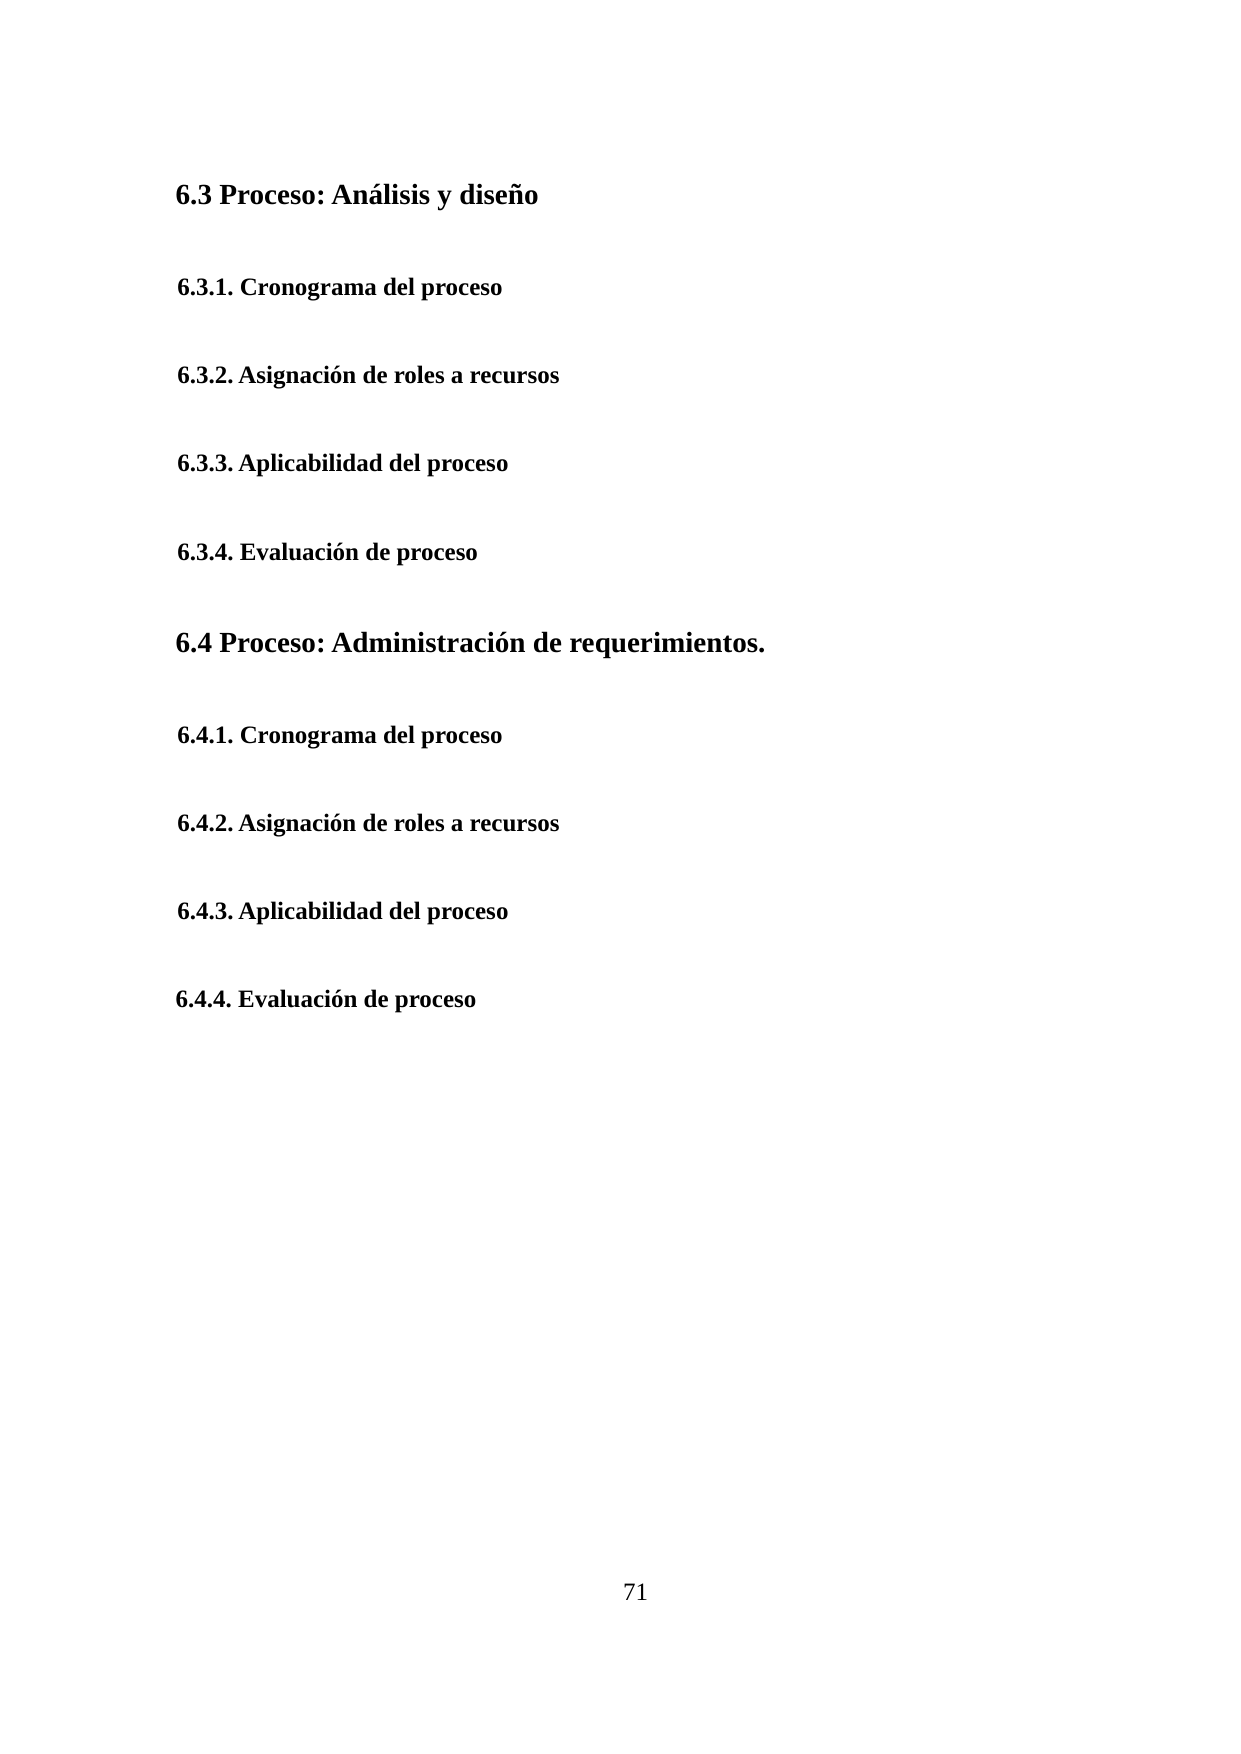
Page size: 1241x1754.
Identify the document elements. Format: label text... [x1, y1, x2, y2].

text 6.4.3. Aplicabilidad del proceso [177, 896, 1093, 925]
text 6.4.1. Cronograma del proceso [177, 720, 1093, 749]
text 6.3.2. Asignación de roles a recursos [177, 360, 1093, 389]
subtitle 6.4 Proceso: Administración de requerimientos. [175, 625, 1093, 658]
text 6.3.3. Aplicabilidad del proceso [177, 448, 1093, 477]
text 6.4.2. Asignación de roles a recursos [177, 808, 1093, 837]
list 6.4.4. Evaluación de proceso [175, 984, 1093, 1013]
text 6.3.4. Evaluación de proceso [177, 537, 1093, 565]
subtitle 6.3 Proceso: Análisis y diseño [175, 177, 1093, 211]
text 6.3.1. Cronograma del proceso [177, 272, 1093, 301]
